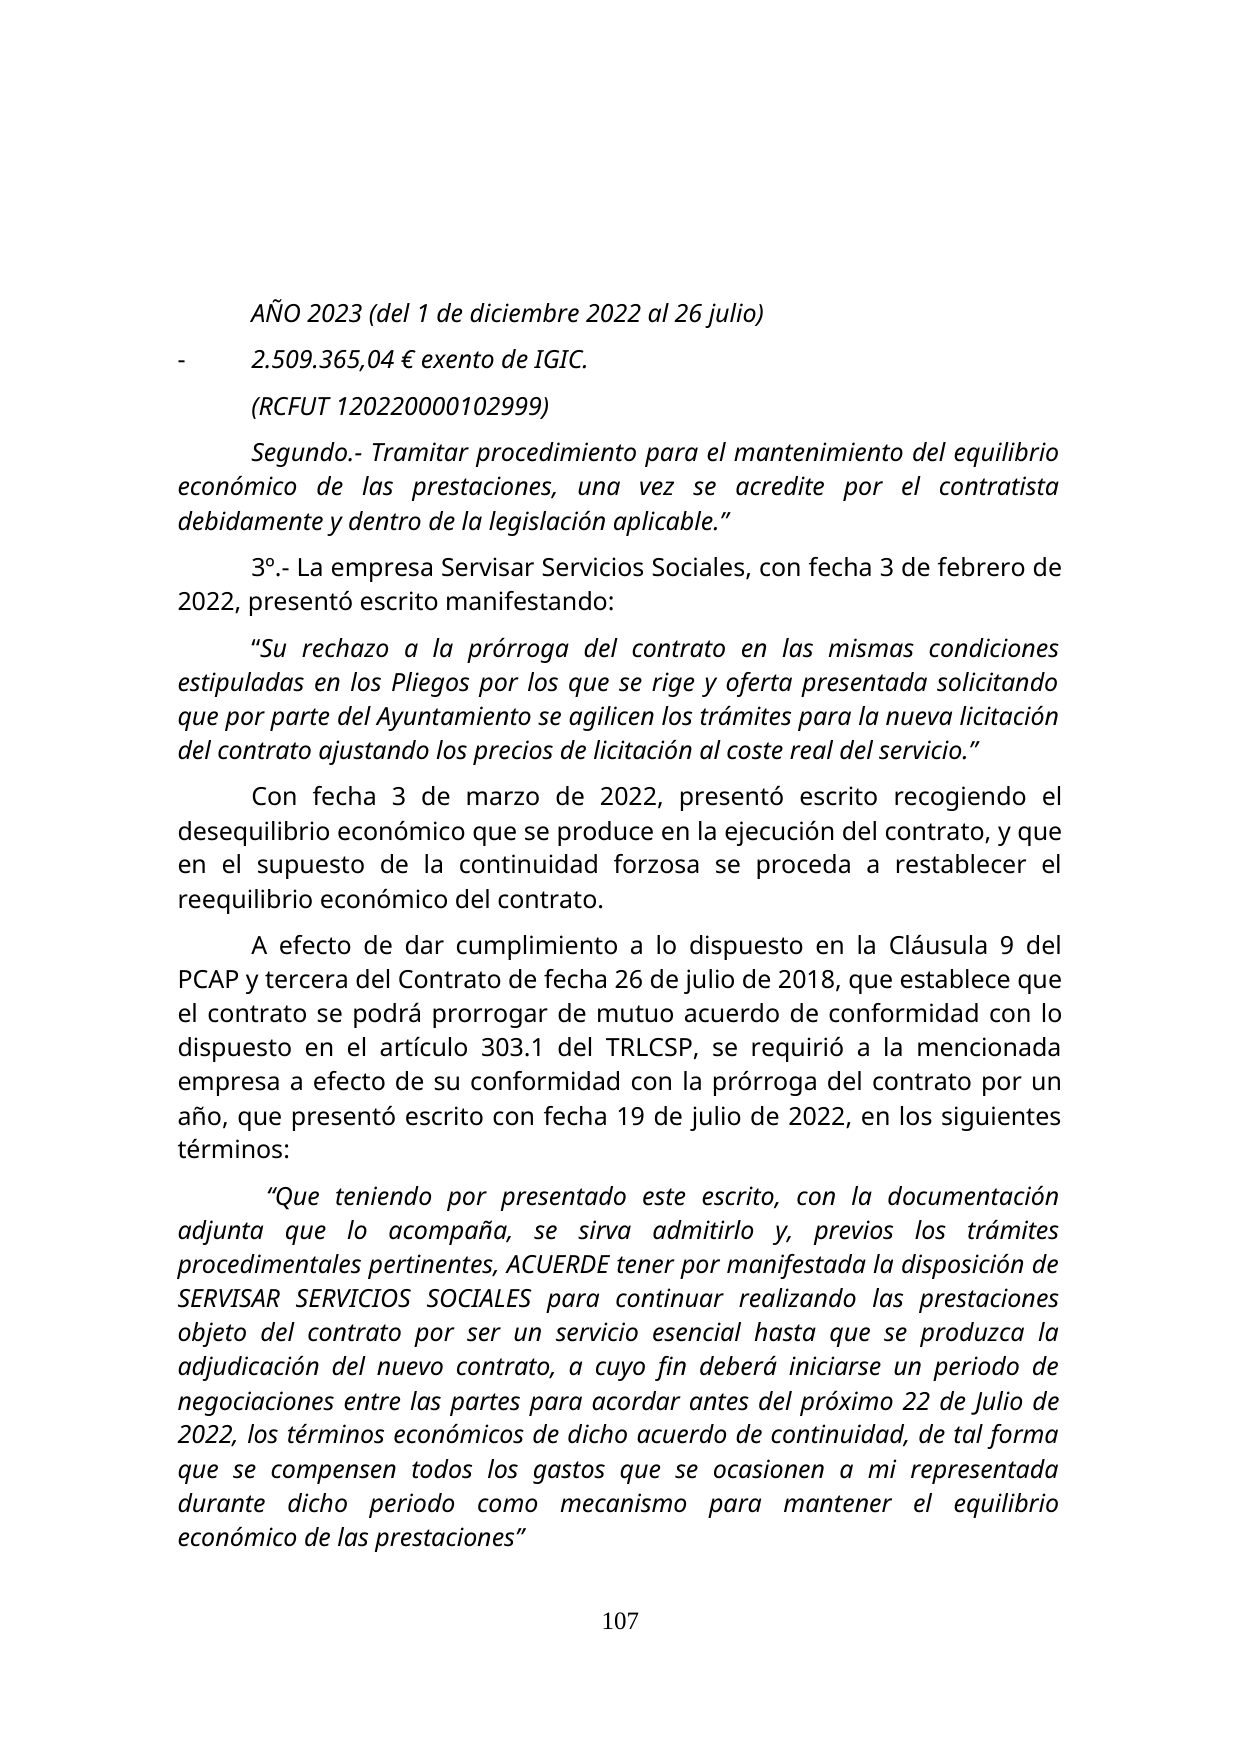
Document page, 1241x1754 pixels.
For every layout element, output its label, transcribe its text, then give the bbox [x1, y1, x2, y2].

text A efecto de dar cumplimiento a lo dispuesto en la Cláusula 9 del PCAP y tercera del Contrato de fecha 26 de julio de 2018, que establece que el contrato se podrá prorrogar de mutuo acuerdo de conformidad con lo dispuesto en el artículo 303.1 del TRLCSP, se requirió a la mencionada empresa a efecto de su conformidad con la prórroga del contrato por un año, que presentó escrito con fecha 19 de julio de 2022, en los siguientes términos: [177, 928, 1063, 1166]
text AÑO 2023 (del 1 de diciembre 2022 al 26 julio) [177, 295, 1063, 329]
text (RCFUT 120220000102999) [251, 388, 1063, 422]
text 3º.- La empresa Servisar Servicios Sociales, con fecha 3 de febrero de 2022, presentó escrito manifestando: [177, 550, 1063, 618]
text “Que teniendo por presentado este escrito, con la documentación adjunta que lo acompaña, se sirva admitirlo y, previos los trámites procedimentales pertinentes, ACUERDE tener por manifestada la disposición de SERVISAR SERVICIOS SOCIALES para continuar realizando las prestaciones objeto del contrato por ser un servicio esencial hasta que se produzca la adjudicación del nuevo contrato, a cuyo fin deberá iniciarse un periodo de negociaciones entre las partes para acordar antes del próximo 22 de Julio de 2022, los términos económicos de dicho acuerdo de continuidad, de tal forma que se compensen todos los gastos que se ocasionen a mi representada durante dicho periodo como mecanismo para mantener el equilibrio económico de las prestaciones” [177, 1179, 1063, 1553]
text Segundo.- Tramitar procedimiento para el mantenimiento del equilibrio económico de las prestaciones, una vez se acredite por el contratista debidamente y dentro de la legislación aplicable.” [177, 435, 1063, 537]
list 2.509.365,04 € exento de IGIC. [177, 342, 1063, 376]
text Con fecha 3 de marzo de 2022, presentó escrito recogiendo el desequilibrio económico que se produce en la ejecución del contrato, y que en el supuesto de la continuidad forzosa se proceda a restablecer el reequilibrio económico del contrato. [177, 779, 1063, 915]
text “Su rechazo a la prórroga del contrato en las mismas condiciones estipuladas en los Pliegos por los que se rige y oferta presentada solicitando que por parte del Ayuntamiento se agilicen los trámites para la nueva licitación del contrato ajustando los precios de licitación al coste real del servicio.” [177, 630, 1063, 767]
